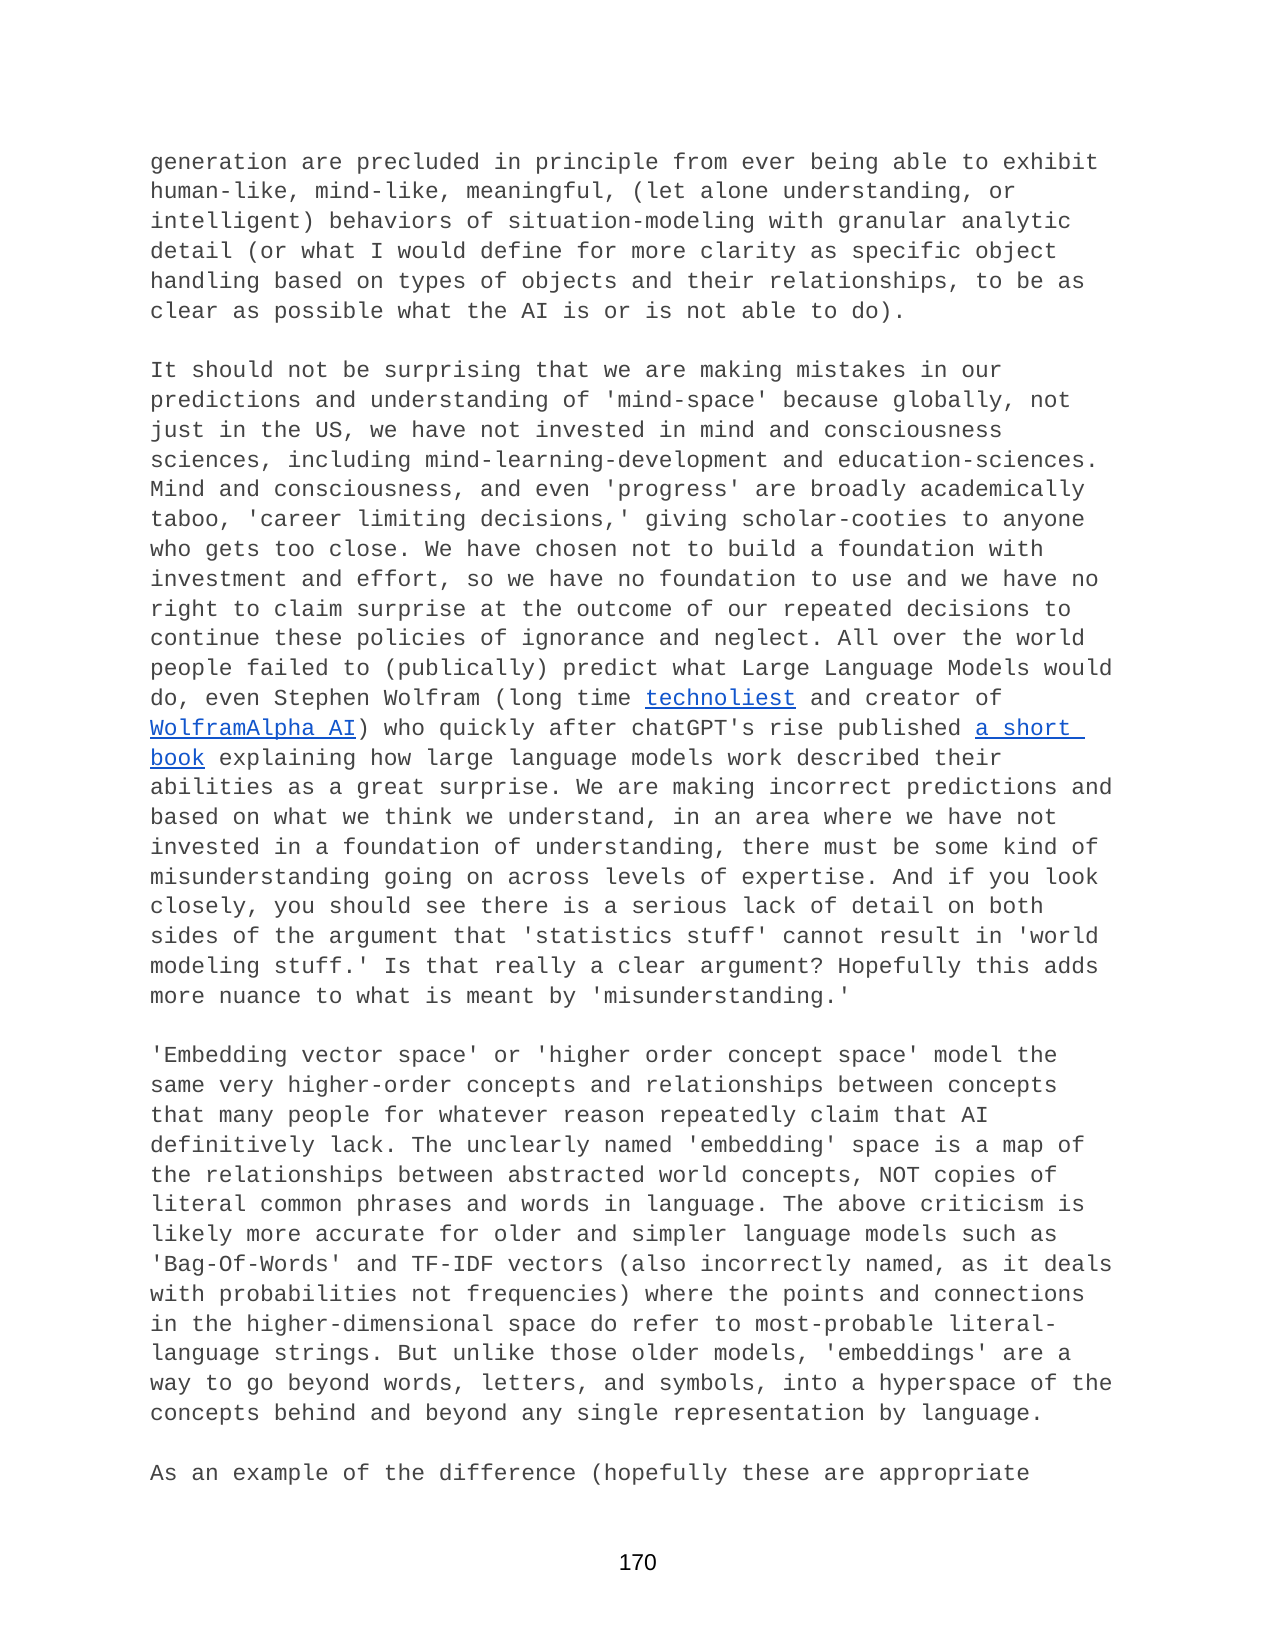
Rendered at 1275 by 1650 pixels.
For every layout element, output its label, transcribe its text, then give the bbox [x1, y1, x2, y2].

text generation are precluded in principle from ever being able to exhibit human-like, mind-like, meaningful, (let alone understanding, or intelligent) behaviors of situation-modeling with granular analytic detail (or what I would define for more clarity as specific object handling based on types of objects and their relationships, to be as clear as possible what the AI is or is not able to do). [150, 150, 1125, 325]
text 'Embedding vector space' or 'higher order concept space' model the same very higher-order concepts and relationships between concepts that many people for whatever reason repeatedly claim that AI definitively lack. The unclearly named 'embedding' space is a map of the relationships between abstracted world concepts, NOT copies of literal common phrases and words in language. The above criticism is likely more accurate for older and simpler language models such as 'Bag-Of-Words' and TF-IDF vectors (also incorrectly named, as it deals with probabilities not frequencies) where the points and connections in the higher-dimensional space do refer to most-probable literal-language strings. But unlike those older models, 'embeddings' are a way to go beyond words, letters, and symbols, into a hyperspace of the concepts behind and beyond any single representation by language. [150, 1044, 1125, 1427]
text It should not be surprising that we are making mistakes in our predictions and understanding of 'mind-space' because globally, not just in the US, we have not invested in mind and consciousness sciences, including mind-learning-development and education-sciences. Mind and consciousness, and even 'progress' are broadly academically taboo, 'career limiting decisions,' giving scholar-cooties to anyone who gets too close. We have chosen not to build a foundation with investment and effort, so we have no foundation to use and we have no right to claim surprise at the outcome of our repeated decisions to continue these policies of ignorance and neglect. All over the world people failed to (publically) predict what Large Language Models would do, even Stephen Wolfram (long time technoliest and creator of WolframAlpha AI) who quickly after chatGPT's rise published a short book explaining how large language models work described their abilities as a great surprise. We are making incorrect predictions and based on what we think we understand, in an area where we have not invested in a foundation of understanding, there must be some kind of misunderstanding going on across levels of expertise. And if you look closely, you should see there is a serious lack of detail on both sides of the argument that 'statistics stuff' cannot result in 'world modeling stuff.' Is that really a clear argument? Hopefully this adds more nuance to what is meant by 'misunderstanding.' [150, 358, 1125, 1010]
text As an example of the difference (hopefully these are appropriate [150, 1461, 1125, 1487]
